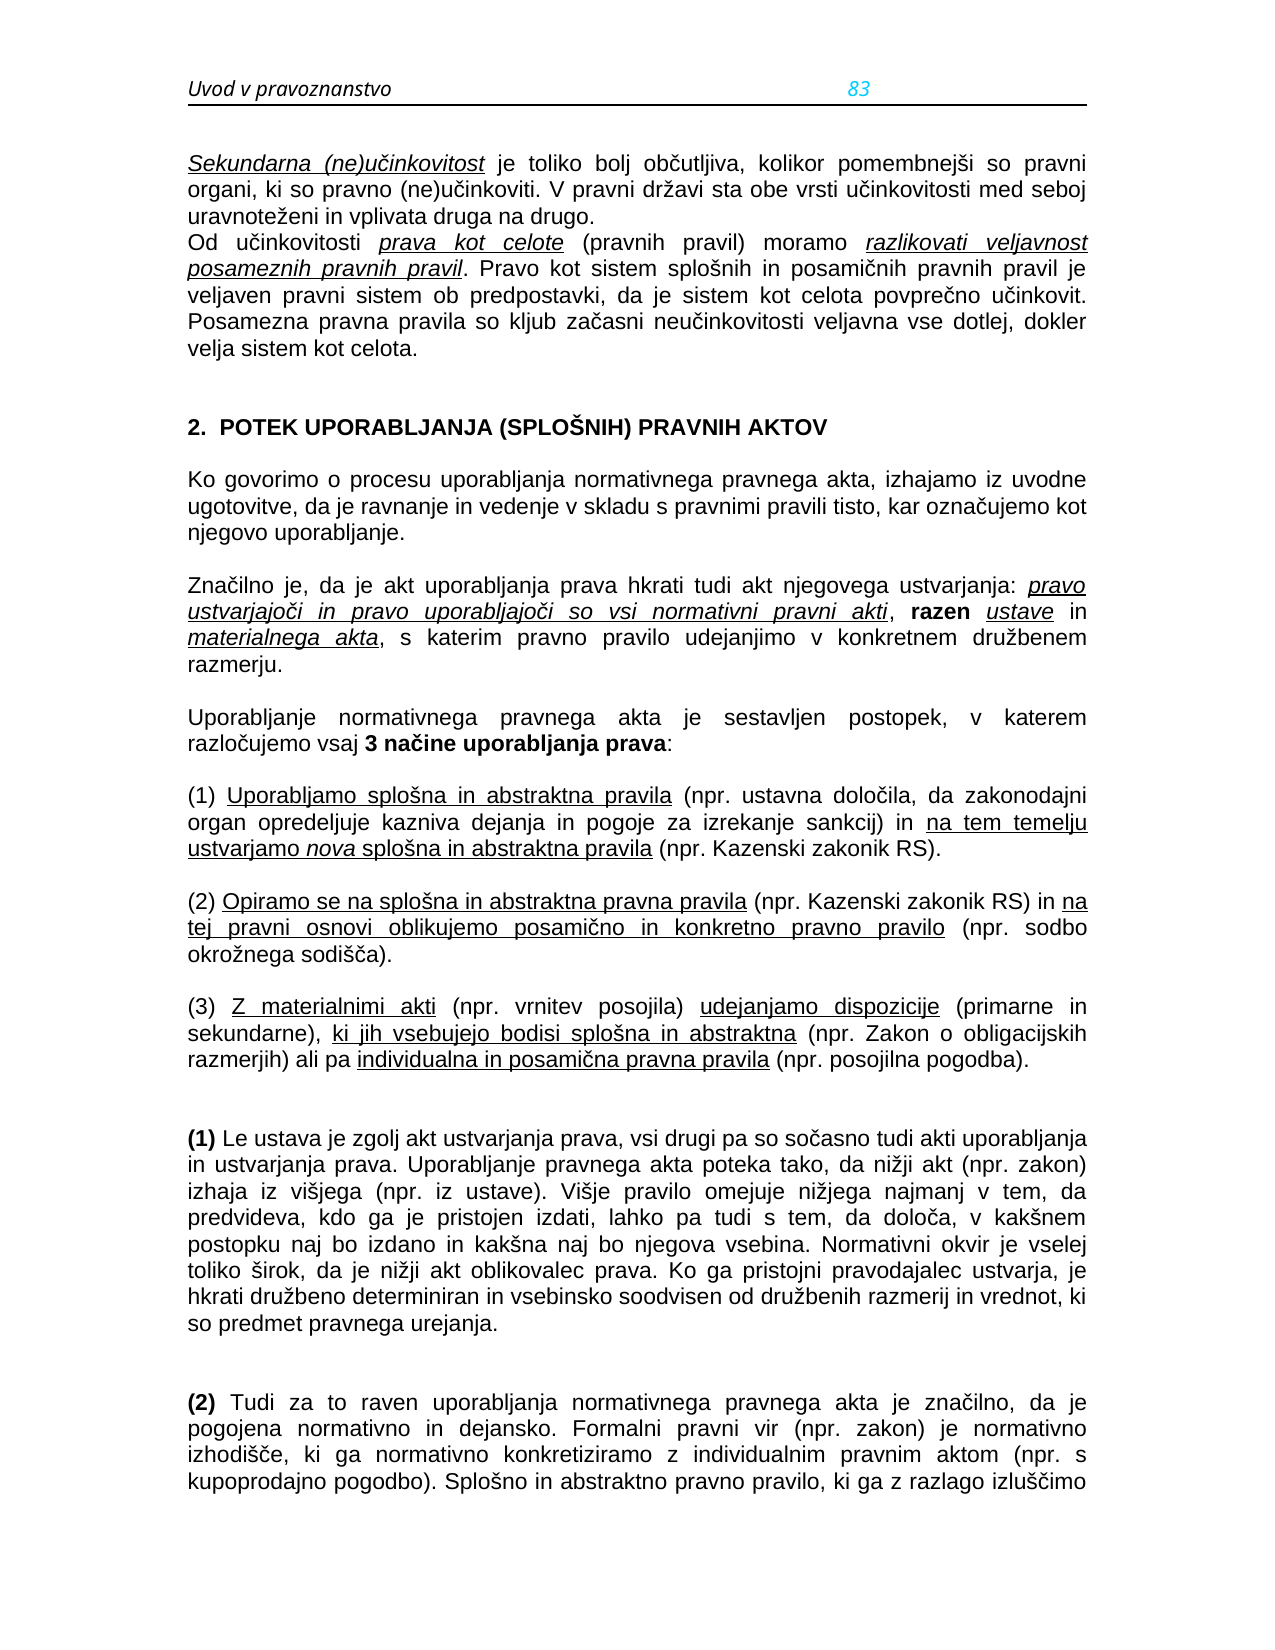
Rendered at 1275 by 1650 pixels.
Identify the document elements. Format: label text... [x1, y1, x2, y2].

text Sekundarna (ne)učinkovitost je toliko bolj občutljiva, kolikor pomembnejši so pravni organi, ki so pravno (ne)učinkoviti. V pravni državi sta obe vrsti učinkovitosti med seboj uravnoteženi in vplivata druga na drugo. [187, 150, 1087, 229]
text (1) Uporabljamo splošna in abstraktna pravila (npr. ustavna določila, da zakonodajni organ opredeljuje kazniva dejanja in pogoje za izrekanje sankcij) in na tem temelju ustvarjamo nova splošna in abstraktna pravila (npr. Kazenski zakonik RS). [187, 782, 1087, 862]
text (1) Le ustava je zgolj akt ustvarjanja prava, vsi drugi pa so sočasno tudi akti uporabljanja in ustvarjanja prava. Uporabljanje pravnega akta poteka tako, da nižji akt (npr. zakon) izhaja iz višjega (npr. iz ustave). Višje pravilo omejuje nižjega najmanj v tem, da predvideva, kdo ga je pristojen izdati, lahko pa tudi s tem, da določa, v kakšnem postopku naj bo izdano in kakšna naj bo njegova vsebina. Normativni okvir je vselej toliko širok, da je nižji akt oblikovalec prava. Ko ga pristojni pravodajalec ustvarja, je hkrati družbeno determiniran in vsebinsko soodvisen od družbenih razmerij in vrednot, ki so predmet pravnega urejanja. [187, 1125, 1087, 1336]
text Uporabljanje normativnega pravnega akta je sestavljen postopek, v katerem razločujemo vsaj 3 načine uporabljanja prava: [187, 703, 1087, 756]
text Ko govorimo o procesu uporabljanja normativnega pravnega akta, izhajamo iz uvodne ugotovitve, da je ravnanje in vedenje v skladu s pravnimi pravili tisto, kar označujemo kot njegovo uporabljanje. [187, 466, 1087, 545]
text Od učinkovitosti prava kot celote (pravnih pravil) moramo razlikovati veljavnost posameznih pravnih pravil. Pravo kot sistem splošnih in posamičnih pravnih pravil je veljaven pravni sistem ob predpostavki, da je sistem kot celota povprečno učinkovit. Posamezna pravna pravila so kljub začasni neučinkovitosti veljavna vse dotlej, dokler velja sistem kot celota. [187, 229, 1087, 361]
text (2) Opiramo se na splošna in abstraktna pravna pravila (npr. Kazenski zakonik RS) in na tej pravni osnovi oblikujemo posamično in konkretno pravno pravilo (npr. sodbo okrožnega sodišča). [187, 888, 1087, 967]
text (3) Z materialnimi akti (npr. vrnitev posojila) udejanjamo dispozicije (primarne in sekundarne), ki jih vsebujejo bodisi splošna in abstraktna (npr. Zakon o obligacijskih razmerjih) ali pa individualna in posamična pravna pravila (npr. posojilna pogodba). [187, 993, 1087, 1072]
text (2) Tudi za to raven uporabljanja normativnega pravnega akta je značilno, da je pogojena normativno in dejansko. Formalni pravni vir (npr. zakon) je normativno izhodišče, ki ga normativno konkretiziramo z individualnim pravnim aktom (npr. s kupoprodajno pogodbo). Splošno in abstraktno pravno pravilo, ki ga z razlago izluščimo [187, 1389, 1087, 1494]
text 2. POTEK UPORABLJANJA (SPLOŠNIH) PRAVNIH AKTOV [187, 413, 1087, 440]
text Značilno je, da je akt uporabljanja prava hkrati tudi akt njegovega ustvarjanja: pravo ustvarjajoči in pravo uporabljajoči so vsi normativni pravni akti, razen ustave in materialnega akta, s katerim pravno pravilo udejanjimo v konkretnem družbenem razmerju. [187, 572, 1087, 677]
